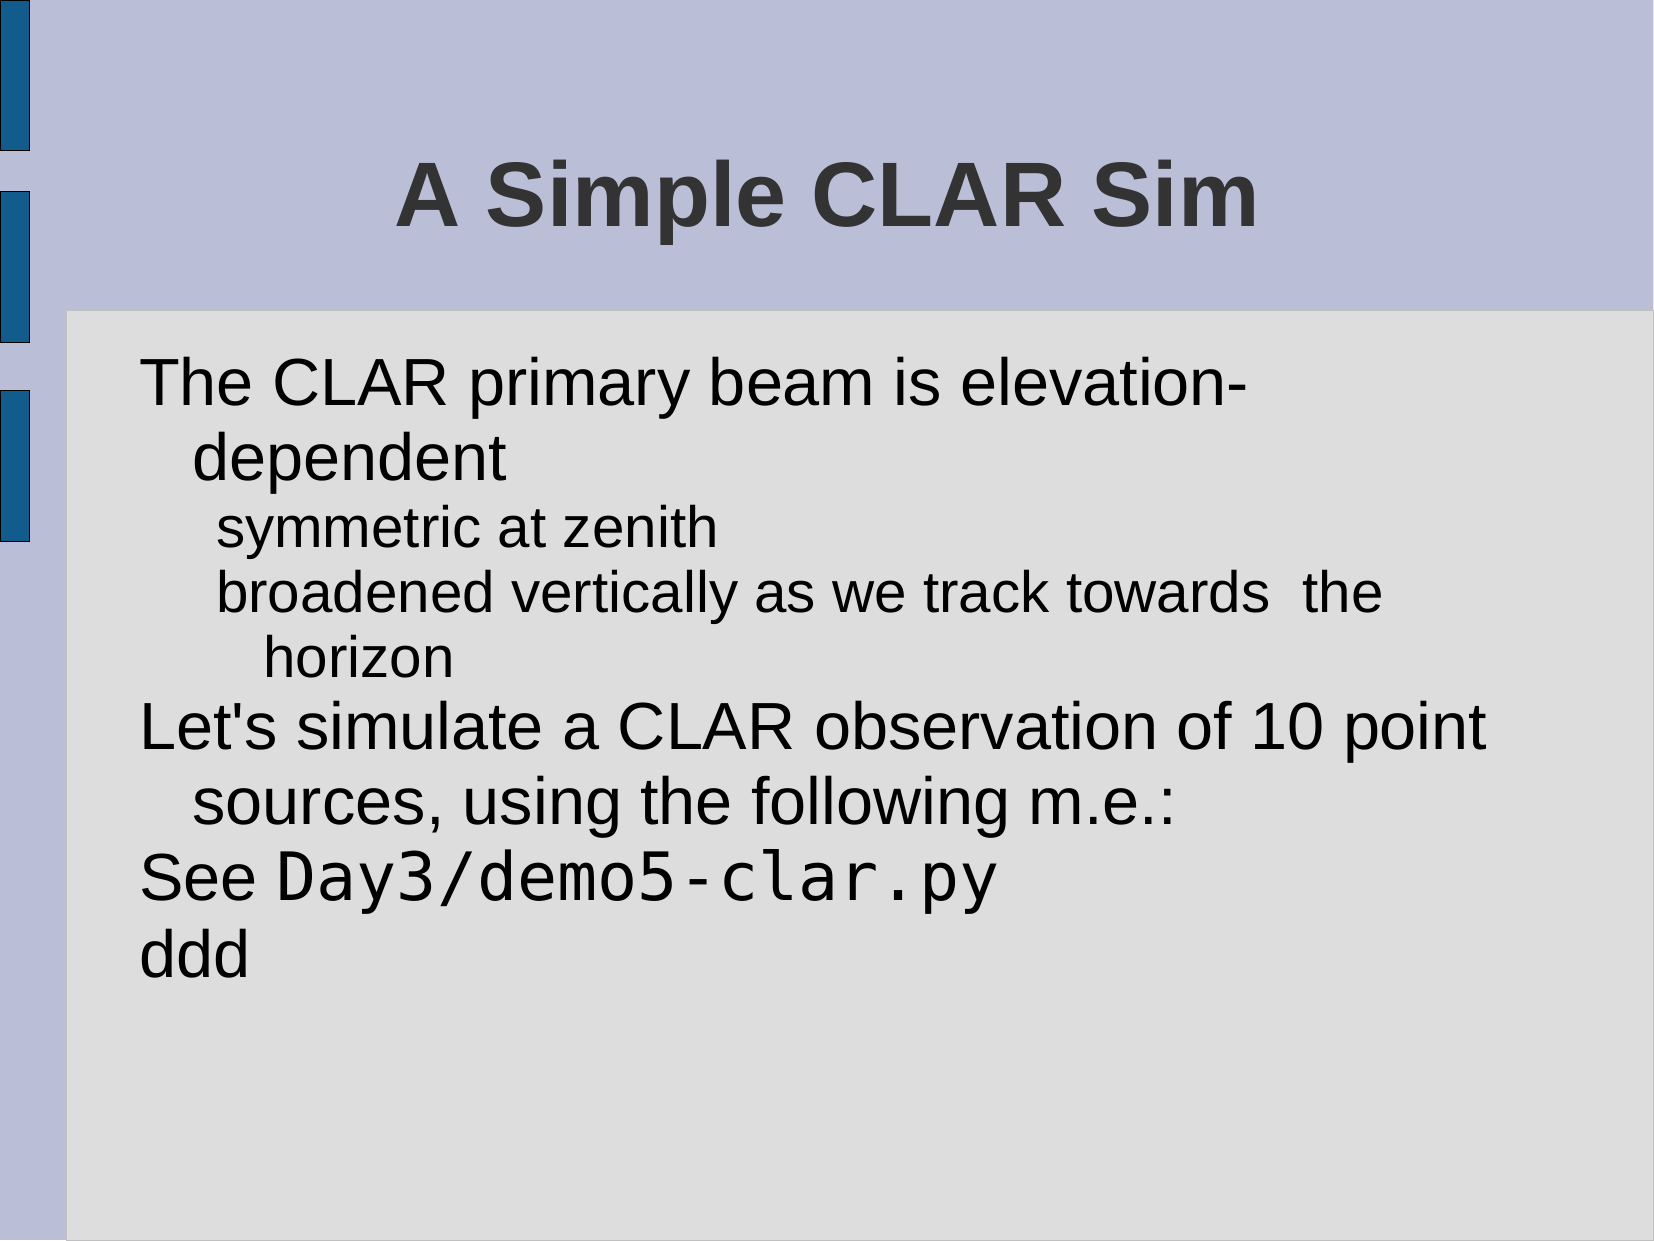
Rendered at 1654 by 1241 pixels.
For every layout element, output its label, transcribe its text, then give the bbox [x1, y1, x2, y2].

list The CLAR primary beam is elevation-dependent symmetric at zenith broadened vertically as we track towards the horizon Let's simulate a CLAR observation of 10 point sources, using the following m.e.: See Day3/demo5-clar.py ddd [121, 344, 1534, 1127]
title A Simple CLAR Sim [121, 91, 1534, 299]
